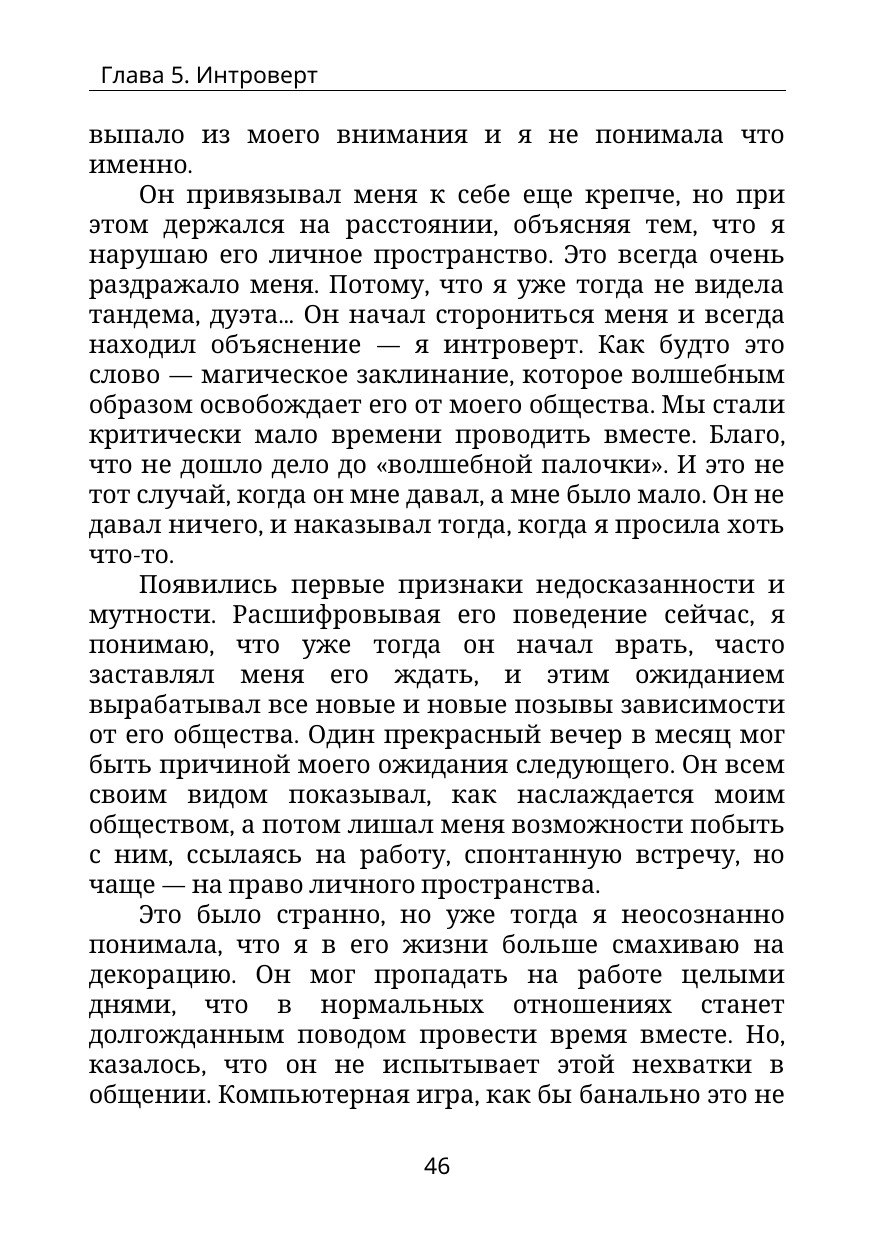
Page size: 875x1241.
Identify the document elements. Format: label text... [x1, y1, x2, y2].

text выпало из моего внимания и я не понимала что именно. [88, 120, 786, 180]
text Появились первые признаки недосказанности и мутности. Расшифровывая его поведение сейчас, я понимаю, что уже тогда он начал врать, часто заставлял меня его ждать, и этим ожиданием вырабатывал все новые и новые позывы зависимости от его общества. Один прекрасный вечер в месяц мог быть причиной моего ожидания следующего. Он всем своим видом показывал, как наслаждается моим обществом, а потом лишал меня возможности побыть с ним, ссылаясь на работу, спонтанную встречу, но чаще — на право личного пространства. [88, 570, 786, 900]
text Он привязывал меня к себе еще крепче, но при этом держался на расстоянии, объясняя тем, что я нарушаю его личное пространство. Это всегда очень раздражало меня. Потому, что я уже тогда не видела тандема, дуэта... Он начал сторониться меня и всегда находил объяснение — я интроверт. Как будто это слово — магическое заклинание, которое волшебным образом освобождает его от моего общества. Мы стали критически мало времени проводить вместе. Благо, что не дошло дело до «волшебной палочки». И это не тот случай, когда он мне давал, а мне было мало. Он не давал ничего, и наказывал тогда, когда я просила хоть что-то. [88, 180, 786, 570]
text Это было странно, но уже тогда я неосознанно понимала, что я в его жизни больше смахиваю на декорацию. Он мог пропадать на работе целыми днями, что в нормальных отношениях станет долгожданным поводом провести время вместе. Но, казалось, что он не испытывает этой нехватки в общении. Компьютерная игра, как бы банально это не [88, 900, 786, 1110]
